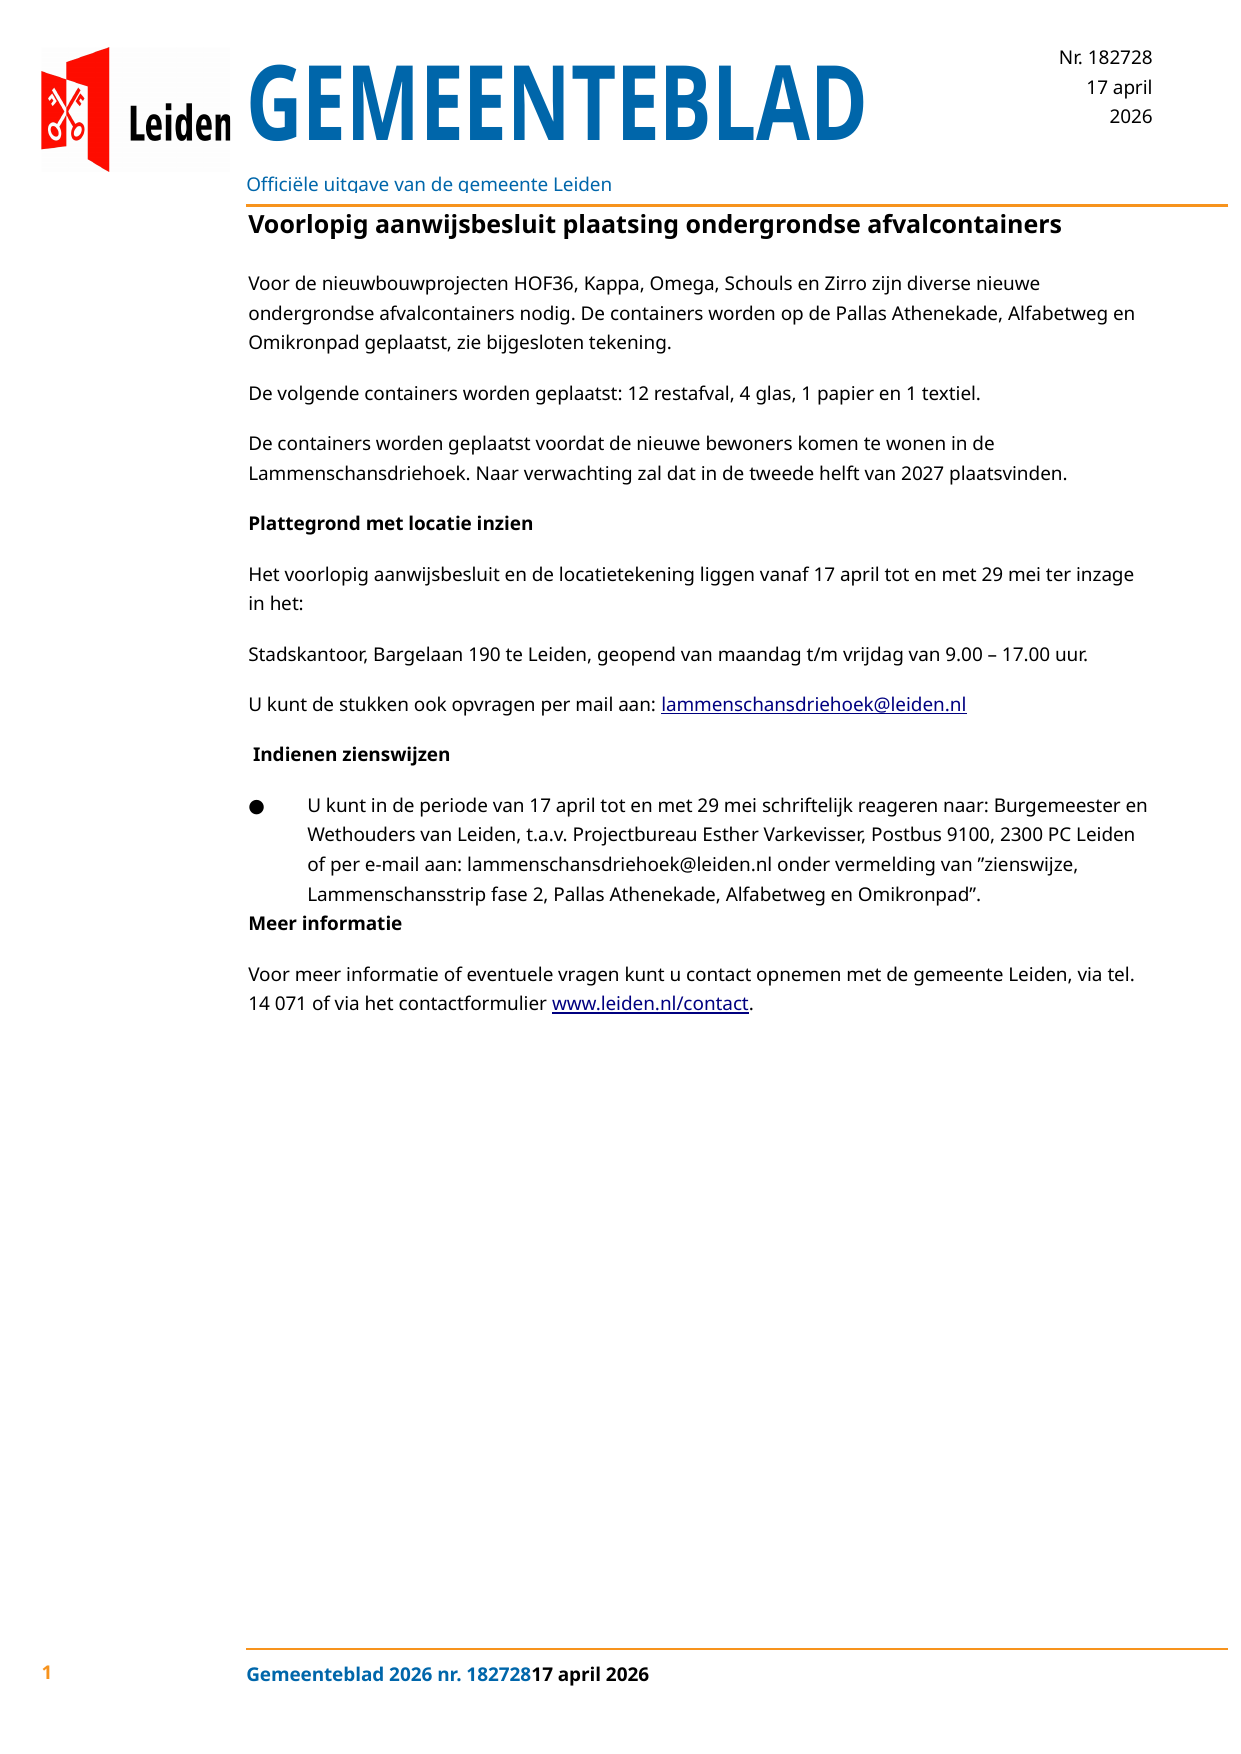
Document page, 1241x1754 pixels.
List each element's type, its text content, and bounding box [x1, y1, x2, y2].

text Plattegrond met locatie inzien [248, 510, 1152, 536]
list U kunt in de periode van 17 april tot en met 29 mei schriftelijk reageren naar: Burgemeester en Wethouders van Leiden, t.a.v. Projectbureau Esther Varkevisser, Postbus 9100, 2300 PC Leiden of per e-mail aan: lammenschansdriehoek@leiden.nl onder vermelding van ”zienswijze, Lammenschansstrip fase 2, Pallas Athenekade, Alfabetweg en Omikronpad”. [248, 792, 1152, 906]
text Het voorlopig aanwijsbesluit en de locatietekening liggen vanaf 17 april tot en met 29 mei ter inzage in het: [248, 561, 1152, 616]
picture [41, 47, 231, 172]
text De containers worden geplaatst voordat de nieuwe bewoners komen te wonen in de Lammenschansdriehoek. Naar verwachting zal dat in de tweede helft van 2027 plaatsvinden. [248, 430, 1152, 486]
text Voor de nieuwbouwprojecten HOF36, Kappa, Omega, Schouls en Zirro zijn diverse nieuwe ondergrondse afvalcontainers nodig. De containers worden op de Pallas Athenekade, Alfabetweg en Omikronpad geplaatst, zie bijgesloten tekening. [248, 270, 1152, 355]
text Stadskantoor, Bargelaan 190 te Leiden, geopend van maandag t/m vrijdag van 9.00 – 17.00 uur. [248, 641, 1152, 666]
text De volgende containers worden geplaatst: 12 restafval, 4 glas, 1 papier en 1 textiel. [248, 380, 1152, 406]
text U kunt de stukken ook opvragen per mail aan: lammenschansdriehoek@leiden.nl [248, 691, 1152, 717]
text Meer informatie [248, 910, 1152, 936]
text Voorlopig aanwijsbesluit plaatsing ondergrondse afvalcontainers [248, 207, 1152, 241]
text Voor meer informatie of eventuele vragen kunt u contact opnemen met de gemeente Leiden, via tel. 14 071 of via het contactformulier www.leiden.nl/contact. [248, 961, 1152, 1016]
text Indienen zienswijzen [248, 742, 1152, 767]
